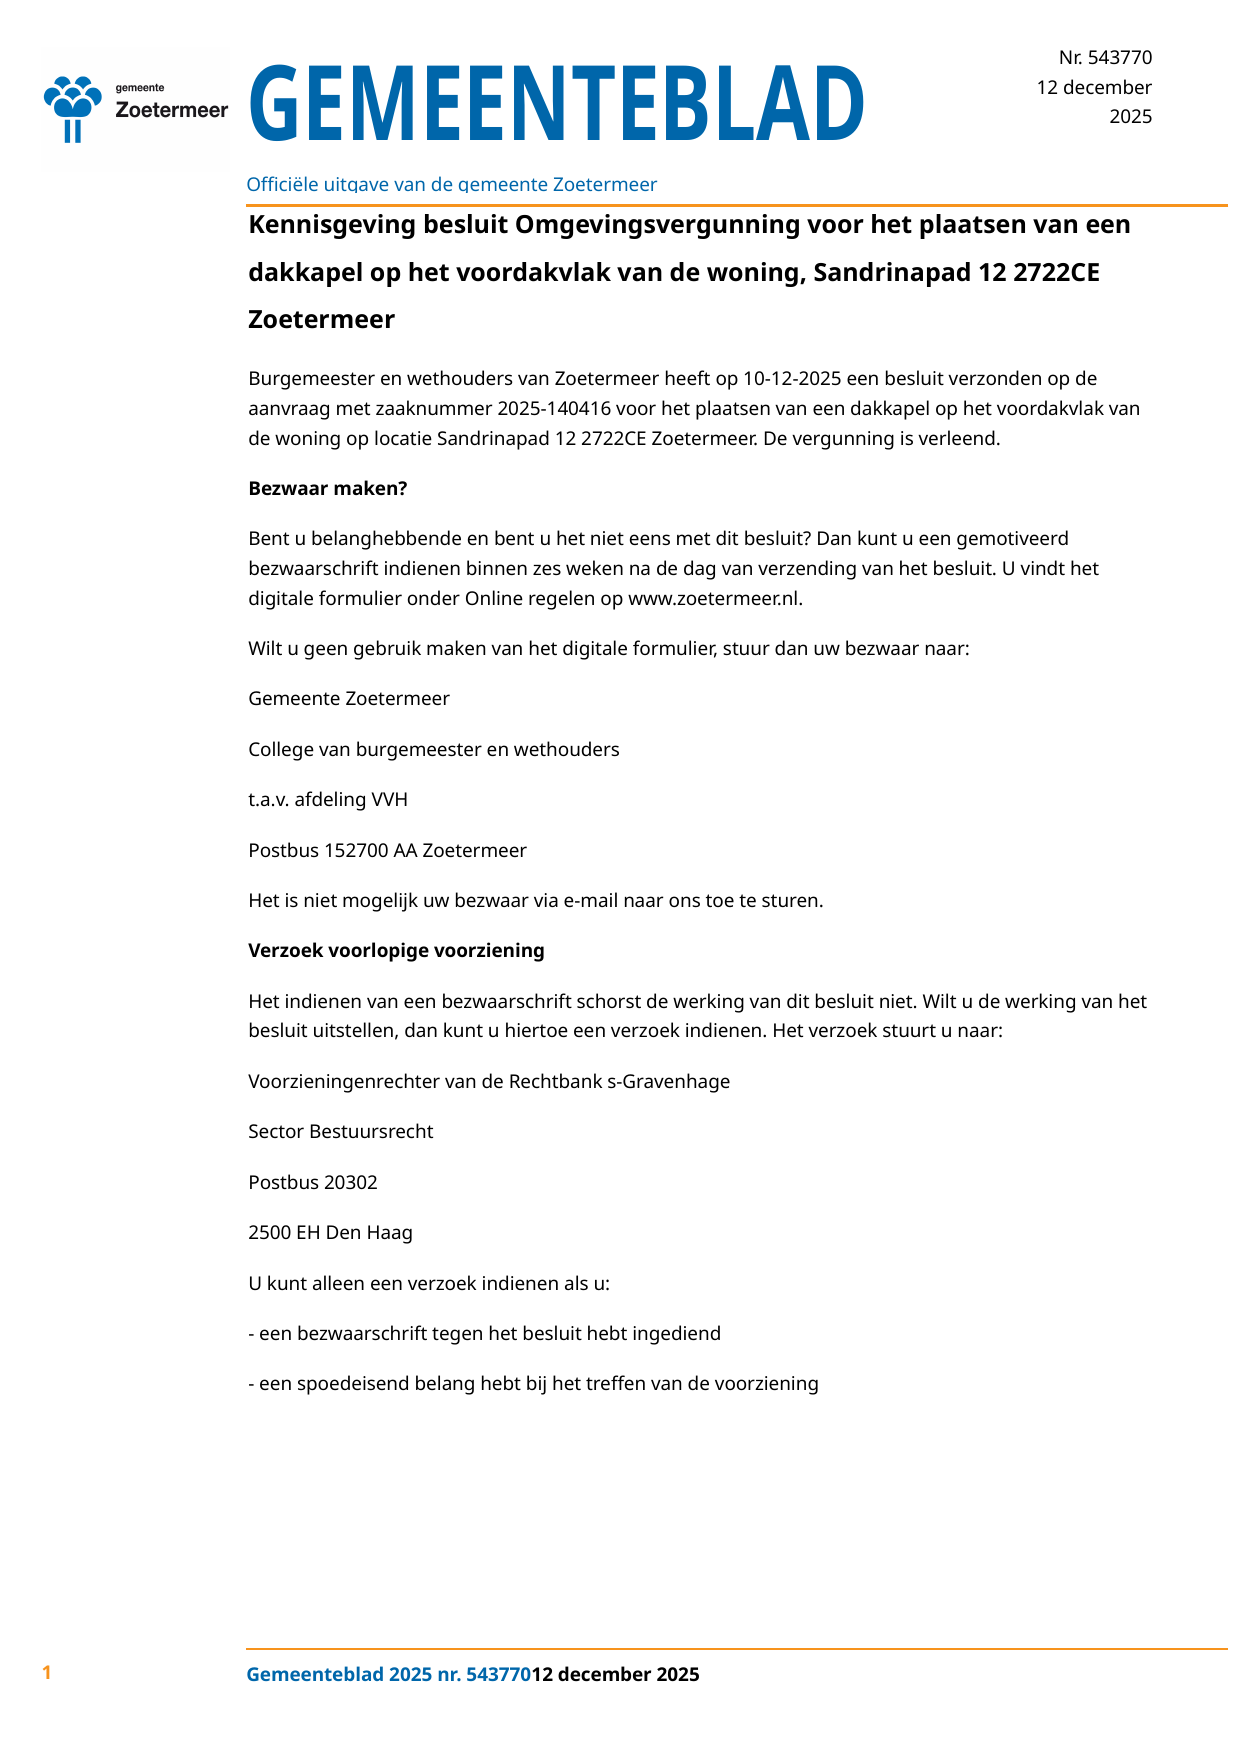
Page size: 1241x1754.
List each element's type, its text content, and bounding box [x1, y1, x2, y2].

text - een spoedeisend belang hebt bij het treffen van de voorziening [248, 1371, 1152, 1396]
text Voorzieningenrechter van de Rechtbank s-Gravenhage [248, 1068, 1152, 1094]
text Verzoek voorlopige voorziening [248, 938, 1152, 963]
text 2500 EH Den Haag [248, 1219, 1152, 1245]
text Wilt u geen gebruik maken van het digitale formulier, stuur dan uw bezwaar naar: [248, 635, 1152, 661]
text Bent u belanghebbende en bent u het niet eens met dit besluit? Dan kunt u een gemotiveerd bezwaarschrift indienen binnen zes weken na de dag van verzending van het besluit. U vindt het digitale formulier onder Online regelen op www.zoetermeer.nl. [248, 526, 1152, 610]
text Het is niet mogelijk uw bezwaar via e-mail naar ons toe te sturen. [248, 887, 1152, 913]
picture [41, 47, 231, 172]
text Kennisgeving besluit Omgevingsvergunning voor het plaatsen van een dakkapel op het voordakvlak van de woning, Sandrinapad 12 2722CE Zoetermeer [248, 207, 1152, 336]
text Het indienen van een bezwaarschrift schorst de werking van dit besluit niet. Wilt u de werking van het besluit uitstellen, dan kunt u hiertoe een verzoek indienen. Het verzoek stuurt u naar: [248, 988, 1152, 1043]
text - een bezwaarschrift tegen het besluit hebt ingediend [248, 1320, 1152, 1346]
text Postbus 20302 [248, 1169, 1152, 1194]
text Gemeente Zoetermeer [248, 686, 1152, 711]
text Bezwaar maken? [248, 475, 1152, 501]
text College van burgemeester en wethouders [248, 736, 1152, 762]
text Burgemeester en wethouders van Zoetermeer heeft op 10-12-2025 een besluit verzonden op de aanvraag met zaaknummer 2025-140416 voor het plaatsen van een dakkapel op het voordakvlak van de woning op locatie Sandrinapad 12 2722CE Zoetermeer. De vergunning is verleend. [248, 366, 1152, 450]
text Sector Bestuursrecht [248, 1118, 1152, 1144]
text t.a.v. afdeling VVH [248, 786, 1152, 812]
text Postbus 152700 AA Zoetermeer [248, 837, 1152, 862]
text U kunt alleen een verzoek indienen als u: [248, 1270, 1152, 1295]
